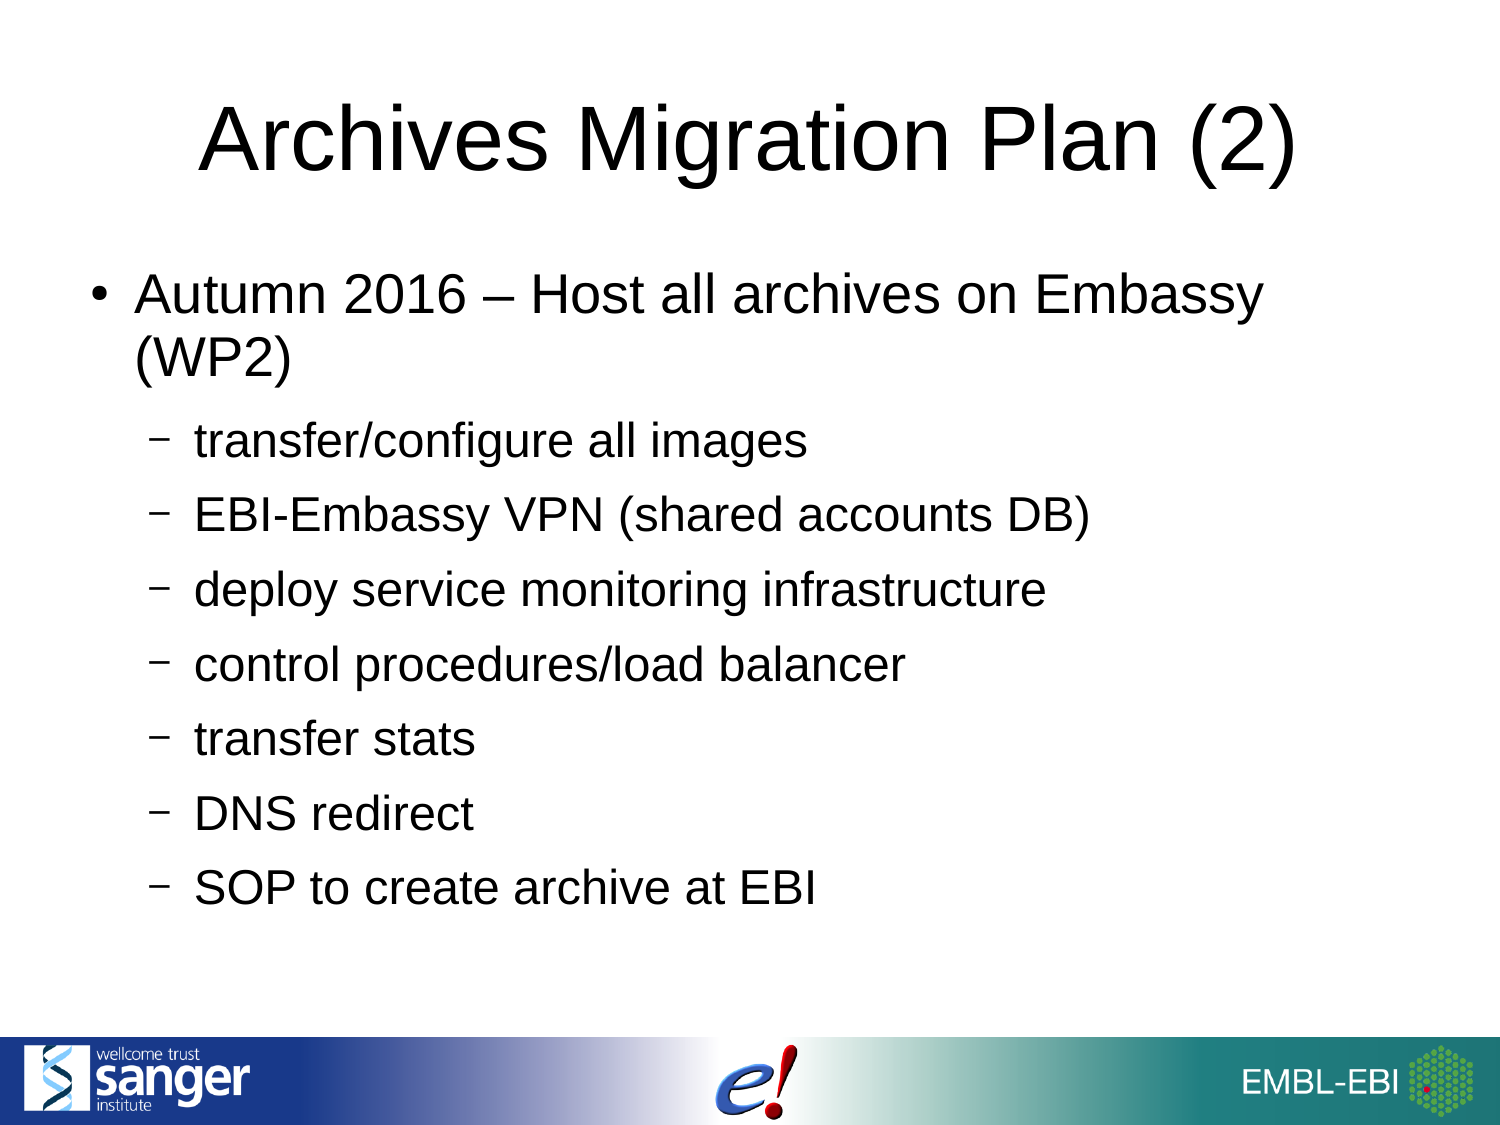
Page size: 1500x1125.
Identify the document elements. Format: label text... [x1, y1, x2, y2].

picture [0, 1037, 1500, 1125]
list Autumn 2016 – Host all archives on Embassy (WP2) transfer/configure all images EBI-Embassy VPN (shared accounts DB) deploy service monitoring infrastructure control procedures/load balancer transfer stats DNS redirect SOP to create archive at EBI [75, 263, 1395, 916]
title Archives Migration Plan (2) [75, 44, 1425, 233]
